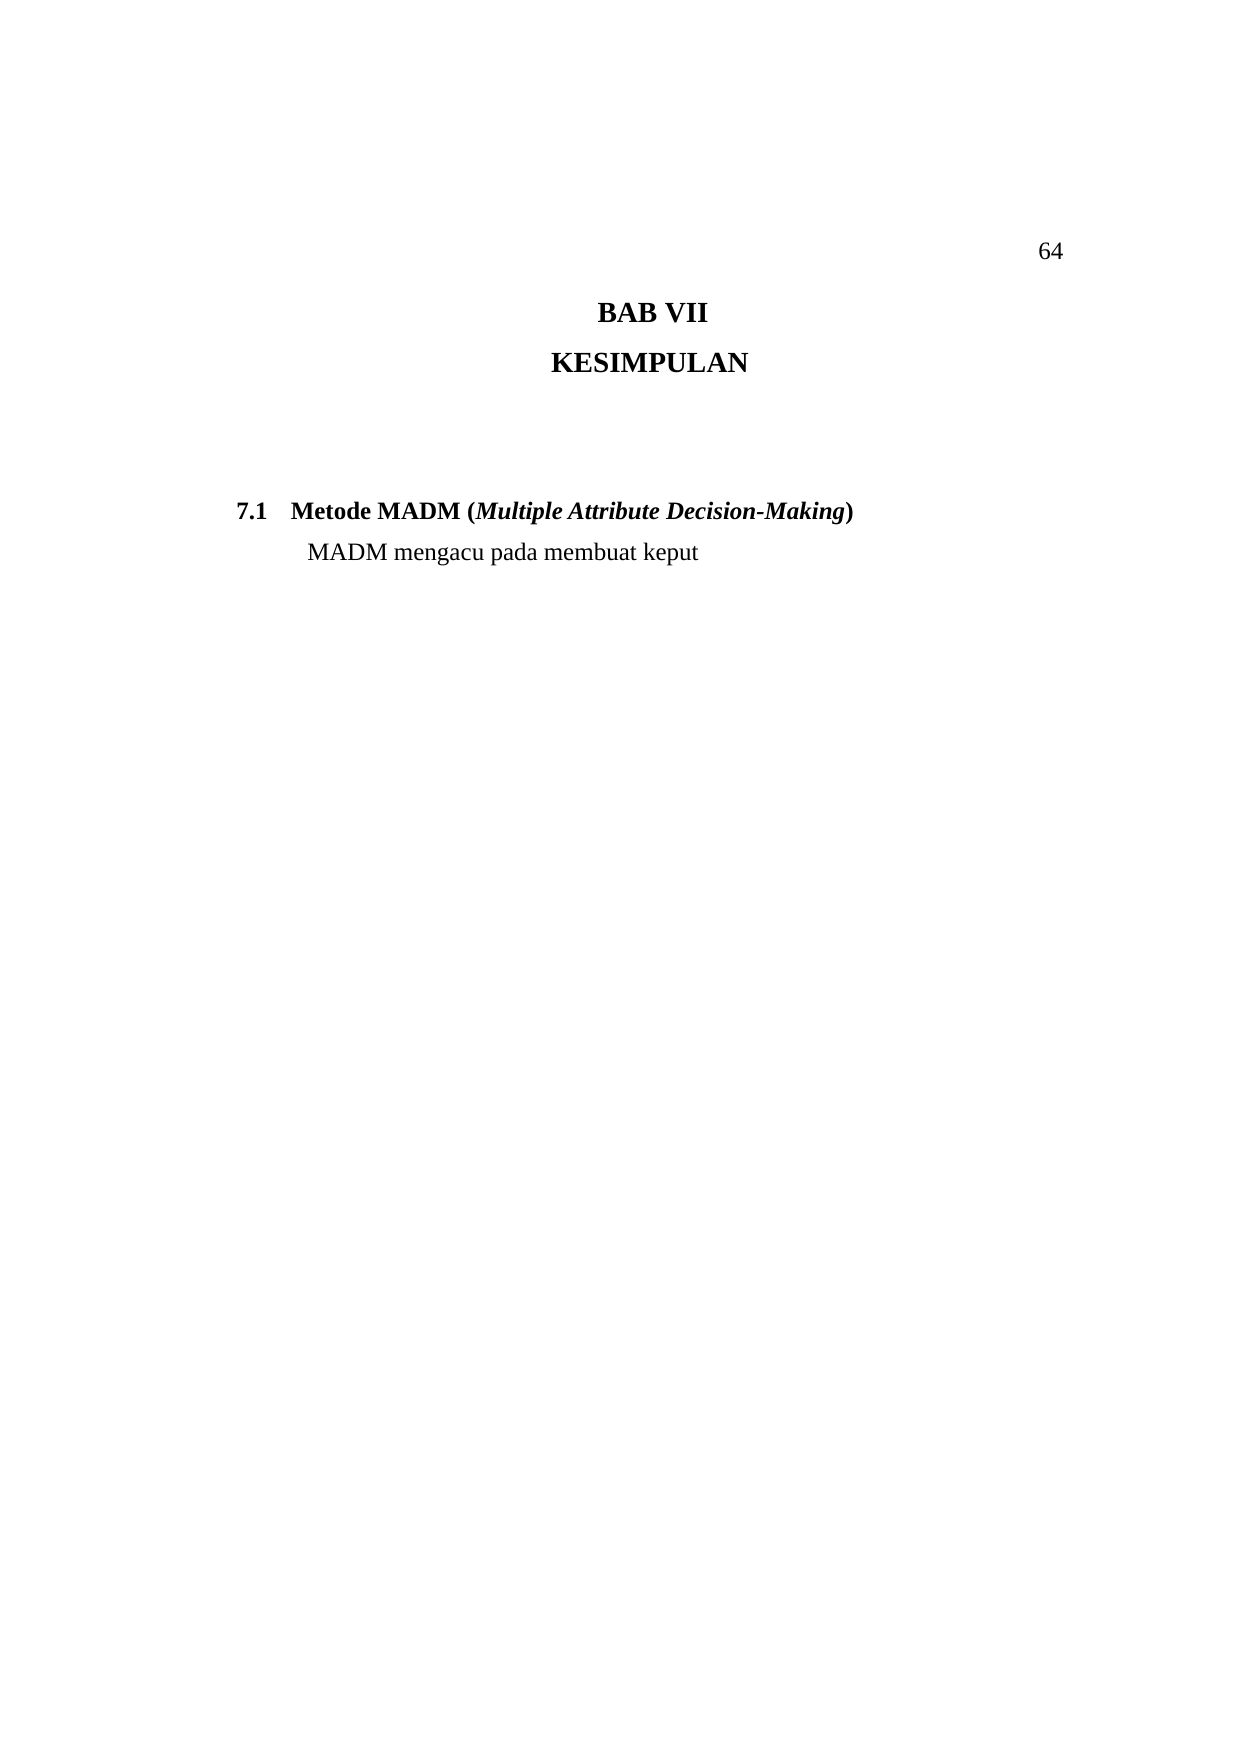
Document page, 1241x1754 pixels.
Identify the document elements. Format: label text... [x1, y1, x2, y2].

subtitle Metode MADM (Multiple Attribute Decision-Making) [236, 496, 1063, 525]
text MADM mengacu pada membuat keput [236, 537, 1063, 565]
subtitle Bab VII KESIMPULAN [236, 295, 1063, 379]
